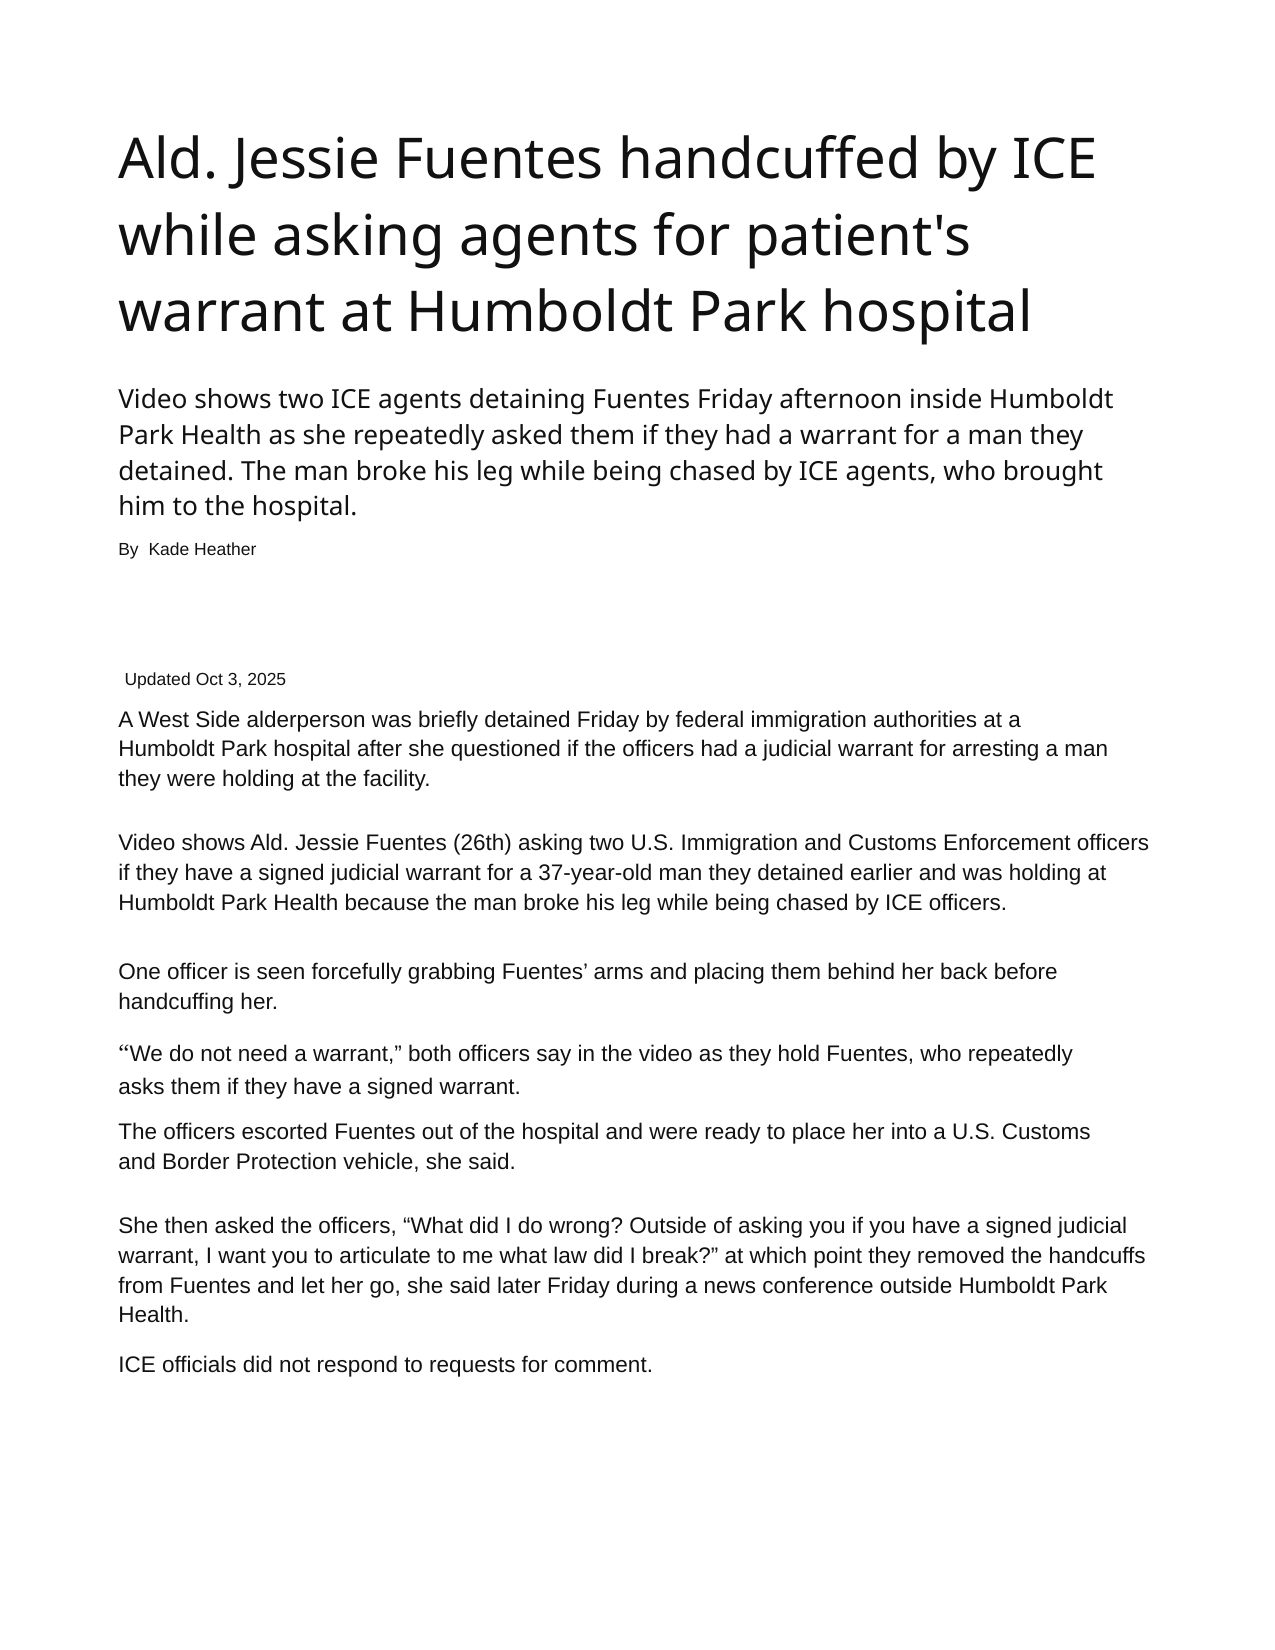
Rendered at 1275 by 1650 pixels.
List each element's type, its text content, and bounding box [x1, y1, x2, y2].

text The officers escorted Fuentes out of the hospital and were ready to place her into a U.S. Customs and Border Protection vehicle, she said. [118, 1118, 1117, 1174]
text She then asked the officers, “What did I do wrong? Outside of asking you if you have a signed judicial warrant, I want you to articulate to me what law did I break?” at which point they removed the handcuffs from Fuentes and let her go, she said later Friday during a news conference outside Humboldt Park Health. [118, 1212, 1157, 1327]
text A West Side alderperson was briefly detained Friday by federal immigration authorities at a Humboldt Park hospital after she questioned if the officers had a judicial warrant for arresting a man they were holding at the facility. [118, 706, 1117, 791]
text Video shows Ald. Jessie Fuentes (26th) asking two U.S. Immigration and Customs Enforcement officers if they have a signed judicial warrant for a 37-year-old man they detained earlier and was holding at Humboldt Park Health because the man broke his leg while being chased by ICE officers. [118, 829, 1157, 915]
text Updated Oct 3, 2025 [118, 662, 1157, 691]
text “We do not need a warrant,” both officers say in the video as they hold Fuentes, who repeatedly asks them if they have a signed warrant. [118, 1038, 1117, 1100]
subtitle Ald. Jessie Fuentes handcuffed by ICE while asking agents for patient's warrant at Humboldt Park hospital [118, 118, 1117, 348]
subtitle Video shows two ICE agents detaining Fuentes Friday afternoon inside Humboldt Park Health as she repeatedly asked them if they had a warrant for a man they detained. The man broke his leg while being chased by ICE agents, who brought him to the hospital. [118, 381, 1157, 523]
text ICE officials did not respond to requests for comment. [118, 1351, 1117, 1377]
text By Kade Heather [118, 538, 1157, 559]
text One officer is seen forcefully grabbing Fuentes’ arms and placing them behind her back before handcuffing her. [118, 958, 1157, 1014]
